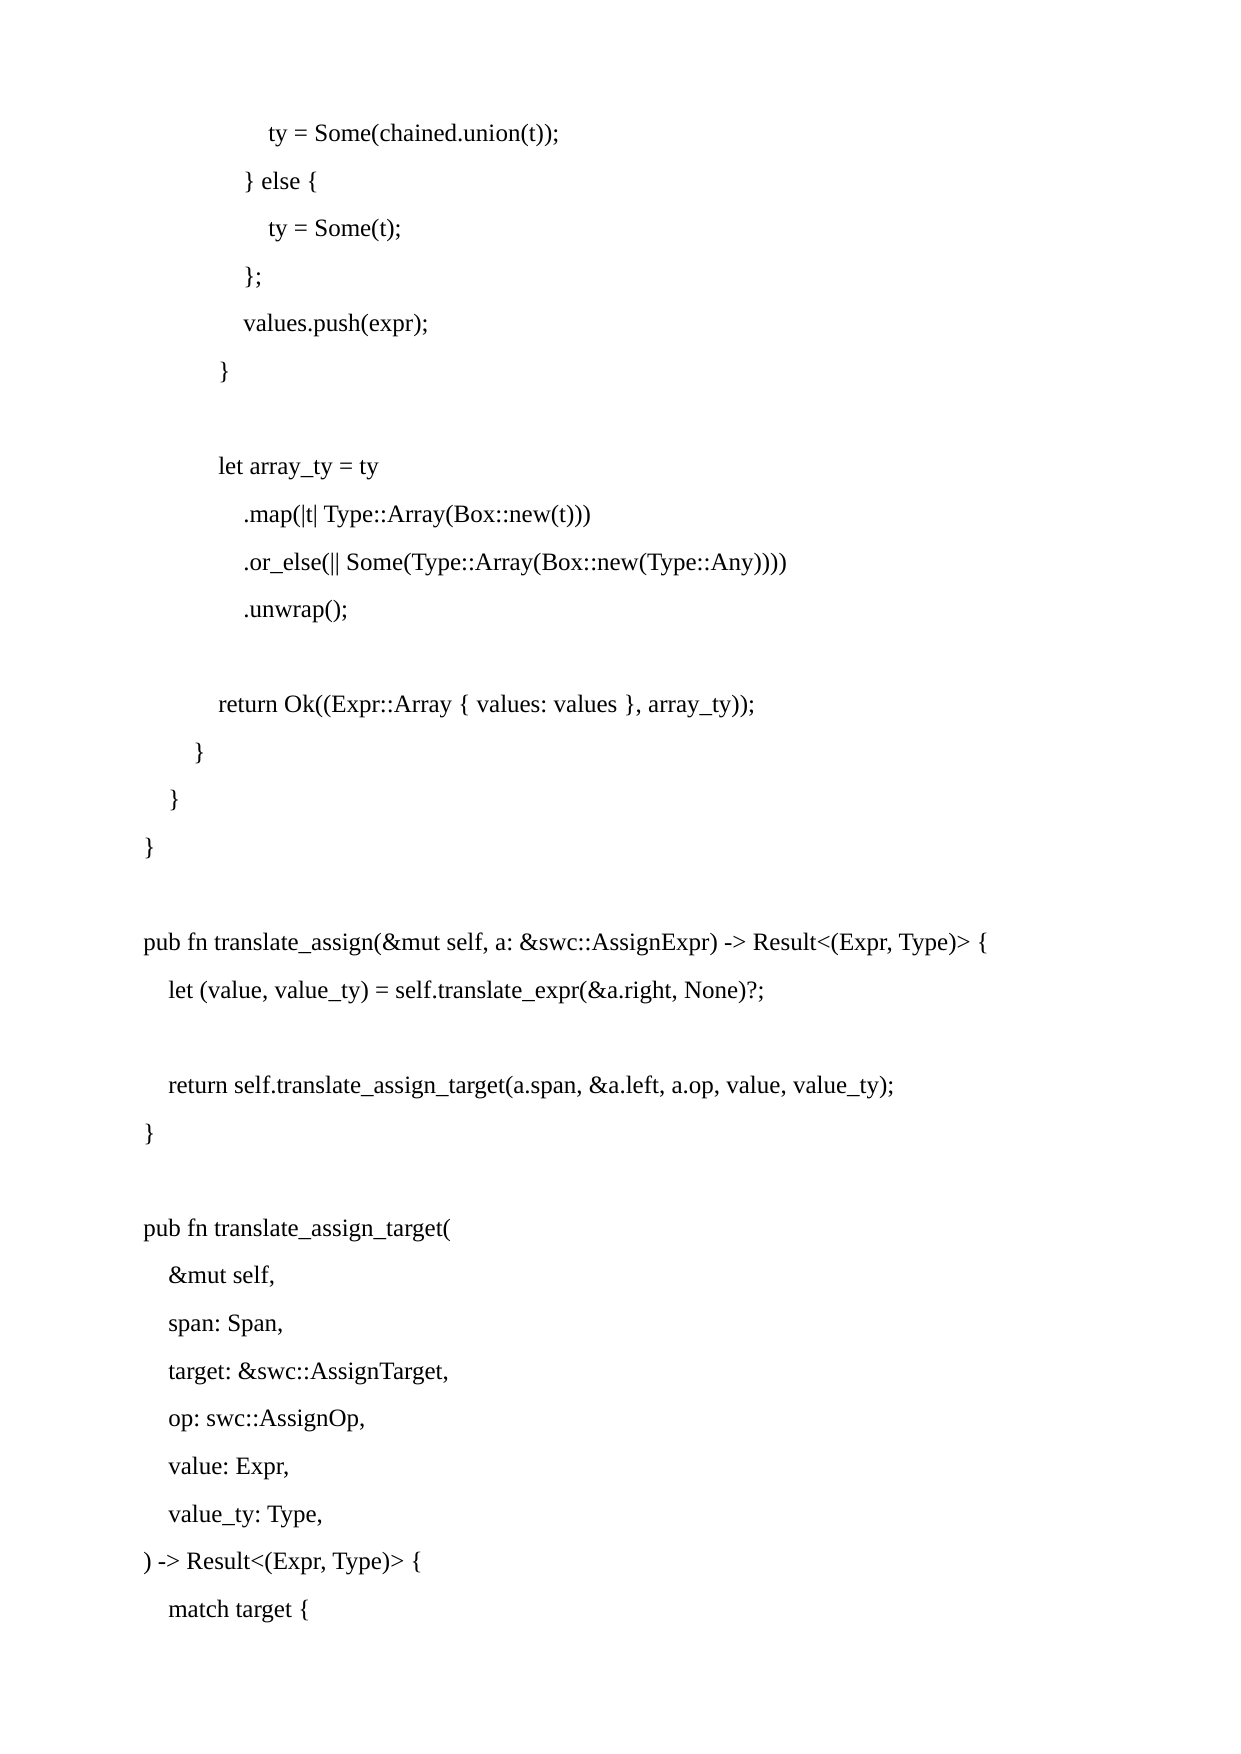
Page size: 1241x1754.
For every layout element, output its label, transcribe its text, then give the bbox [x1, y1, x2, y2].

text } [118, 784, 1122, 813]
text .or_else(|| Some(Type::Array(Box::new(Type::Any)))) [118, 547, 1122, 575]
text } [118, 832, 1122, 861]
text ty = Some(chained.union(t)); [118, 118, 1122, 147]
text value_ty: Type, [118, 1499, 1122, 1527]
text let array_ty = ty [118, 451, 1122, 480]
text op: swc::AssignOp, [118, 1403, 1122, 1432]
text return Ok((Expr::Array { values: values }, array_ty)); [118, 689, 1122, 718]
text target: &swc::AssignTarget, [118, 1356, 1122, 1384]
text let (value, value_ty) = self.translate_expr(&a.right, None)?; [118, 975, 1122, 1004]
text value: Expr, [118, 1451, 1122, 1480]
text pub fn translate_assign_target( [118, 1213, 1122, 1242]
text ) -> Result<(Expr, Type)> { [118, 1546, 1122, 1575]
text match target { [118, 1594, 1122, 1623]
text } else { [118, 166, 1122, 194]
text }; [118, 261, 1122, 290]
text } [118, 1118, 1122, 1147]
text .map(|t| Type::Array(Box::new(t))) [118, 499, 1122, 528]
text &mut self, [118, 1261, 1122, 1289]
text pub fn translate_assign(&mut self, a: &swc::AssignExpr) -> Result<(Expr, Type)> { [118, 927, 1122, 956]
text .unwrap(); [118, 594, 1122, 623]
text } [118, 356, 1122, 385]
text } [118, 737, 1122, 766]
text values.push(expr); [118, 308, 1122, 337]
text ty = Some(t); [118, 213, 1122, 242]
text return self.translate_assign_target(a.span, &a.left, a.op, value, value_ty); [118, 1070, 1122, 1099]
text span: Span, [118, 1308, 1122, 1337]
